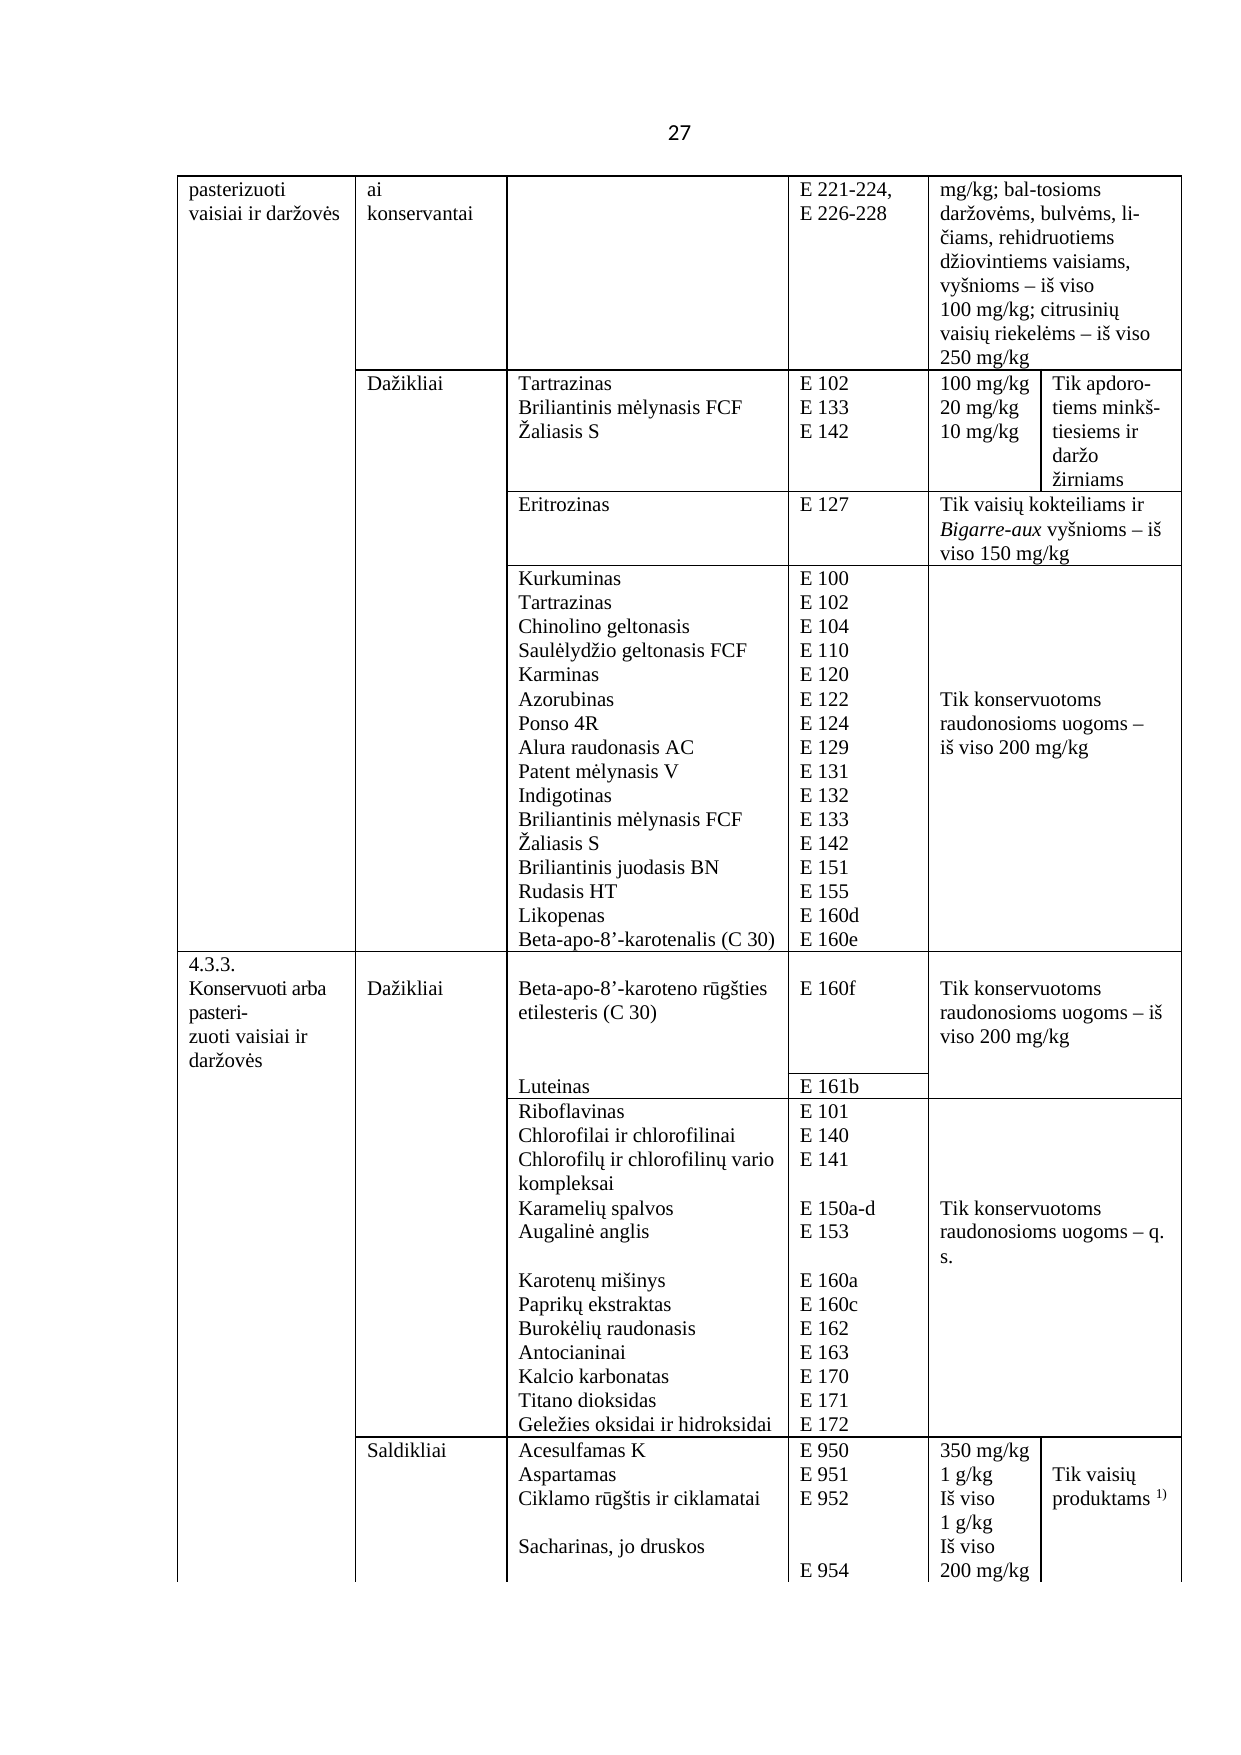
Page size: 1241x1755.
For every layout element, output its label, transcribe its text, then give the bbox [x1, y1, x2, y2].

table_cell Antocianinai [508, 1340, 788, 1364]
table_cell [356, 735, 506, 759]
table_cell Tartrazinas [508, 590, 788, 614]
table_cell [929, 759, 1181, 783]
table_cell Iš viso 200 mg/kg [929, 1534, 1040, 1582]
table_cell 350 mg/kg [929, 1438, 1040, 1462]
table_cell Tik konservuotoms raudonosioms uogoms – iš viso 200 mg/kg [929, 952, 1181, 1072]
table_cell [356, 1340, 506, 1364]
table_cell [929, 1316, 1181, 1340]
table_cell E 129 [789, 735, 928, 759]
table_cell Iš viso 1 g/kg [929, 1486, 1040, 1534]
table_cell [178, 927, 355, 951]
table_cell [356, 1268, 506, 1292]
table_cell Paprikų ekstraktas [508, 1292, 788, 1316]
table_cell Karotenų mišinys [508, 1268, 788, 1292]
table_cell pasterizuoti vaisiai ir daržovės [178, 177, 355, 369]
table_cell [929, 1388, 1181, 1412]
table_cell Augalinė anglis [508, 1220, 788, 1268]
table_cell [356, 1123, 506, 1147]
table_cell E 122 [789, 686, 928, 711]
table_cell [178, 1436, 355, 1462]
table_cell [929, 807, 1181, 831]
table_cell E 160f [789, 952, 928, 1072]
table_cell tiems minkš- [1042, 395, 1181, 419]
table_cell Patent mėlynasis V [508, 759, 788, 783]
table_cell [178, 686, 355, 711]
table_cell [356, 638, 506, 662]
table_cell [1042, 1534, 1181, 1582]
table_cell E 221-224, E 226-228 [789, 177, 928, 369]
table_cell Briliantinis mėlynasis FCF [508, 395, 788, 419]
table_cell [178, 1486, 355, 1534]
table_cell [356, 1486, 506, 1534]
table_cell Karminas [508, 663, 788, 686]
table_cell [178, 369, 355, 394]
table_cell Saulėlydžio geltonasis FCF [508, 638, 788, 662]
table_cell [178, 419, 355, 491]
table_cell E 954 [789, 1534, 928, 1582]
table_cell [508, 177, 788, 369]
table_cell Chlorofilai ir chlorofilinai [508, 1123, 788, 1147]
table_cell E 102 [789, 371, 928, 394]
table_cell [178, 1123, 355, 1147]
table_cell [929, 927, 1181, 951]
table_cell [178, 1268, 355, 1292]
table_cell Acesulfamas K [508, 1438, 788, 1462]
table_cell [178, 855, 355, 879]
table_cell [929, 1412, 1181, 1436]
table_cell Indigotinas [508, 783, 788, 807]
table_cell [356, 491, 506, 564]
table_cell Beta-apo-8’-karoteno rūgšties etilesteris (C 30) [508, 952, 788, 1072]
table_cell [178, 1220, 355, 1268]
table_cell E 141 [789, 1147, 928, 1195]
table_cell [356, 1412, 506, 1436]
table_cell E 131 [789, 759, 928, 783]
table_cell E 142 [789, 419, 928, 491]
table_cell [178, 590, 355, 614]
table_cell [929, 638, 1181, 662]
table_cell [356, 927, 506, 951]
table_cell Kurkuminas [508, 566, 788, 590]
table_cell Briliantinis juodasis BN [508, 855, 788, 879]
table_cell [178, 831, 355, 855]
table_cell Chinolino geltonasis [508, 614, 788, 638]
table_cell raudonosioms uogoms – [929, 711, 1181, 734]
table_cell Titano dioksidas [508, 1388, 788, 1412]
table_cell [929, 903, 1181, 927]
table_cell [178, 1388, 355, 1412]
table_cell [929, 1340, 1181, 1364]
table_cell Ciklamo rūgštis ir ciklamatai [508, 1486, 788, 1534]
table_cell E 153 [789, 1220, 928, 1268]
table_cell E 162 [789, 1316, 928, 1340]
table_cell E 100 [789, 566, 928, 590]
table_cell [929, 1268, 1181, 1292]
table_cell mg/kg; bal-tosioms daržovėms, bulvėms, li-čiams, rehidruotiems džiovintiems vaisiams, vyšnioms – iš viso 100 mg/kg; citrusinių vaisių riekelėms – iš viso 250 mg/kg [929, 177, 1181, 369]
table_cell [178, 903, 355, 927]
table_cell [929, 663, 1181, 686]
table_cell ai konservantai [356, 177, 506, 369]
table_cell [356, 1195, 506, 1219]
table_cell Dažikliai [356, 952, 506, 1072]
table_cell [929, 879, 1181, 903]
table_cell [356, 565, 506, 590]
table_cell [178, 1340, 355, 1364]
table_cell Alura raudonasis AC [508, 735, 788, 759]
table_cell [178, 783, 355, 807]
table_cell [356, 419, 506, 491]
table_cell [1042, 1438, 1181, 1462]
table_cell 100 mg/kg [929, 371, 1040, 394]
table_cell Žaliasis S [508, 831, 788, 855]
table_cell Luteinas [508, 1073, 788, 1098]
table_cell [178, 565, 355, 590]
table_cell [178, 1364, 355, 1388]
table_cell [178, 735, 355, 759]
table_cell [356, 855, 506, 879]
table_cell raudonosioms uogoms – q. s. [929, 1220, 1181, 1268]
table_cell [356, 1534, 506, 1582]
table_cell E 160e [789, 927, 928, 951]
table_cell [178, 1534, 355, 1582]
table_cell Žaliasis S [508, 419, 788, 491]
table_cell Tartrazinas [508, 371, 788, 394]
table_cell [356, 1147, 506, 1195]
table_cell [929, 1292, 1181, 1316]
table_cell 4.3.3. Konservuoti arba pasteri- zuoti vaisiai ir daržovės [178, 952, 355, 1072]
table_cell E 127 [789, 492, 928, 564]
table_cell Rudasis HT [508, 879, 788, 903]
table_cell Tik vaisių kokteiliams ir Bigarre-aux vyšnioms – iš viso 150 mg/kg [929, 492, 1181, 564]
table_cell [356, 1220, 506, 1268]
table_cell [356, 831, 506, 855]
table_cell E 155 [789, 879, 928, 903]
table_cell [356, 783, 506, 807]
table_cell E 151 [789, 855, 928, 879]
table_cell [178, 491, 355, 564]
table_cell [178, 663, 355, 686]
table_cell Sacharinas, jo druskos [508, 1534, 788, 1582]
table_cell Likopenas [508, 903, 788, 927]
table_cell [178, 1098, 355, 1123]
table_cell Kalcio karbonatas [508, 1364, 788, 1388]
table_cell [178, 879, 355, 903]
table_cell Tik apdoro- [1042, 371, 1181, 394]
table_cell Briliantinis mėlynasis FCF [508, 807, 788, 831]
table_cell [178, 1462, 355, 1486]
table_cell Eritrozinas [508, 492, 788, 564]
table_cell [929, 1123, 1181, 1147]
table_cell Tik vaisių [1042, 1462, 1181, 1486]
table_cell E 161b [789, 1074, 928, 1098]
table_cell E 104 [789, 614, 928, 638]
table_cell [178, 614, 355, 638]
table_cell [929, 783, 1181, 807]
table_cell [356, 686, 506, 711]
table_cell Riboflavinas [508, 1099, 788, 1123]
table_cell Azorubinas [508, 686, 788, 711]
table_cell [356, 1292, 506, 1316]
table_cell E 951 [789, 1462, 928, 1486]
table_cell [929, 566, 1181, 590]
table_cell E 160d [789, 903, 928, 927]
table_cell [356, 1388, 506, 1412]
table_cell E 110 [789, 638, 928, 662]
table_cell E 160a [789, 1268, 928, 1292]
table_cell E 132 [789, 783, 928, 807]
table_cell iš viso 200 mg/kg [929, 735, 1181, 759]
table_cell [929, 1099, 1181, 1123]
table_cell E 172 [789, 1412, 928, 1436]
table_cell [356, 879, 506, 903]
table_cell E 140 [789, 1123, 928, 1147]
table_cell Beta-apo-8’-karotenalis (C 30) [508, 927, 788, 951]
table_cell [178, 395, 355, 419]
table_cell E 163 [789, 1340, 928, 1364]
table_cell [929, 831, 1181, 855]
table_cell [356, 590, 506, 614]
table_cell [356, 711, 506, 734]
table_cell 1 g/kg [929, 1462, 1040, 1486]
table_cell [929, 1364, 1181, 1388]
table_cell [356, 1462, 506, 1486]
table_cell [178, 1316, 355, 1340]
table_cell Tik konservuotoms [929, 686, 1181, 711]
table_cell E 133 [789, 807, 928, 831]
table_cell E 952 [789, 1486, 928, 1534]
table_cell Saldikliai [356, 1438, 506, 1462]
table_cell [178, 759, 355, 783]
table_cell E 102 [789, 590, 928, 614]
table_cell [929, 855, 1181, 879]
table_cell 20 mg/kg [929, 395, 1040, 419]
table_cell [178, 711, 355, 734]
table_cell tiesiems ir daržo žirniams [1042, 419, 1181, 491]
table_cell E 171 [789, 1388, 928, 1412]
table_cell E 142 [789, 831, 928, 855]
table_cell [356, 807, 506, 831]
table_cell [356, 1364, 506, 1388]
table_cell [178, 1412, 355, 1436]
table_cell Ponso 4R [508, 711, 788, 734]
table_cell [178, 1073, 355, 1098]
table_cell [178, 807, 355, 831]
table_cell E 101 [789, 1099, 928, 1123]
table_cell E 950 [789, 1438, 928, 1462]
table_cell E 133 [789, 395, 928, 419]
table_cell [929, 614, 1181, 638]
table_cell E 170 [789, 1364, 928, 1388]
table_cell [929, 590, 1181, 614]
table_cell E 160c [789, 1292, 928, 1316]
table_cell E 120 [789, 663, 928, 686]
table_cell Geležies oksidai ir hidroksidai [508, 1412, 788, 1436]
table_cell [356, 759, 506, 783]
table_cell [356, 614, 506, 638]
table_cell [356, 903, 506, 927]
table_cell Aspartamas [508, 1462, 788, 1486]
table_cell [356, 1073, 506, 1098]
table_cell E 150a-d [789, 1195, 928, 1219]
table_cell [178, 638, 355, 662]
table_cell [356, 395, 506, 419]
table_cell Karamelių spalvos [508, 1195, 788, 1219]
table_cell Tik konservuotoms [929, 1195, 1181, 1219]
table_cell 10 mg/kg [929, 419, 1040, 491]
table_cell [178, 1195, 355, 1219]
table_cell Burokėlių raudonasis [508, 1316, 788, 1340]
table_cell [929, 1073, 1181, 1098]
table_cell E 124 [789, 711, 928, 734]
table_cell [178, 1147, 355, 1195]
table_cell Chlorofilų ir chlorofilinų vario kompleksai [508, 1147, 788, 1195]
table_cell [356, 1316, 506, 1340]
table_cell [178, 1292, 355, 1316]
table_cell Dažikliai [356, 371, 506, 394]
table_cell [356, 663, 506, 686]
table_cell [929, 1147, 1181, 1195]
table_cell produktams 1) [1042, 1486, 1181, 1534]
table_cell [356, 1098, 506, 1123]
